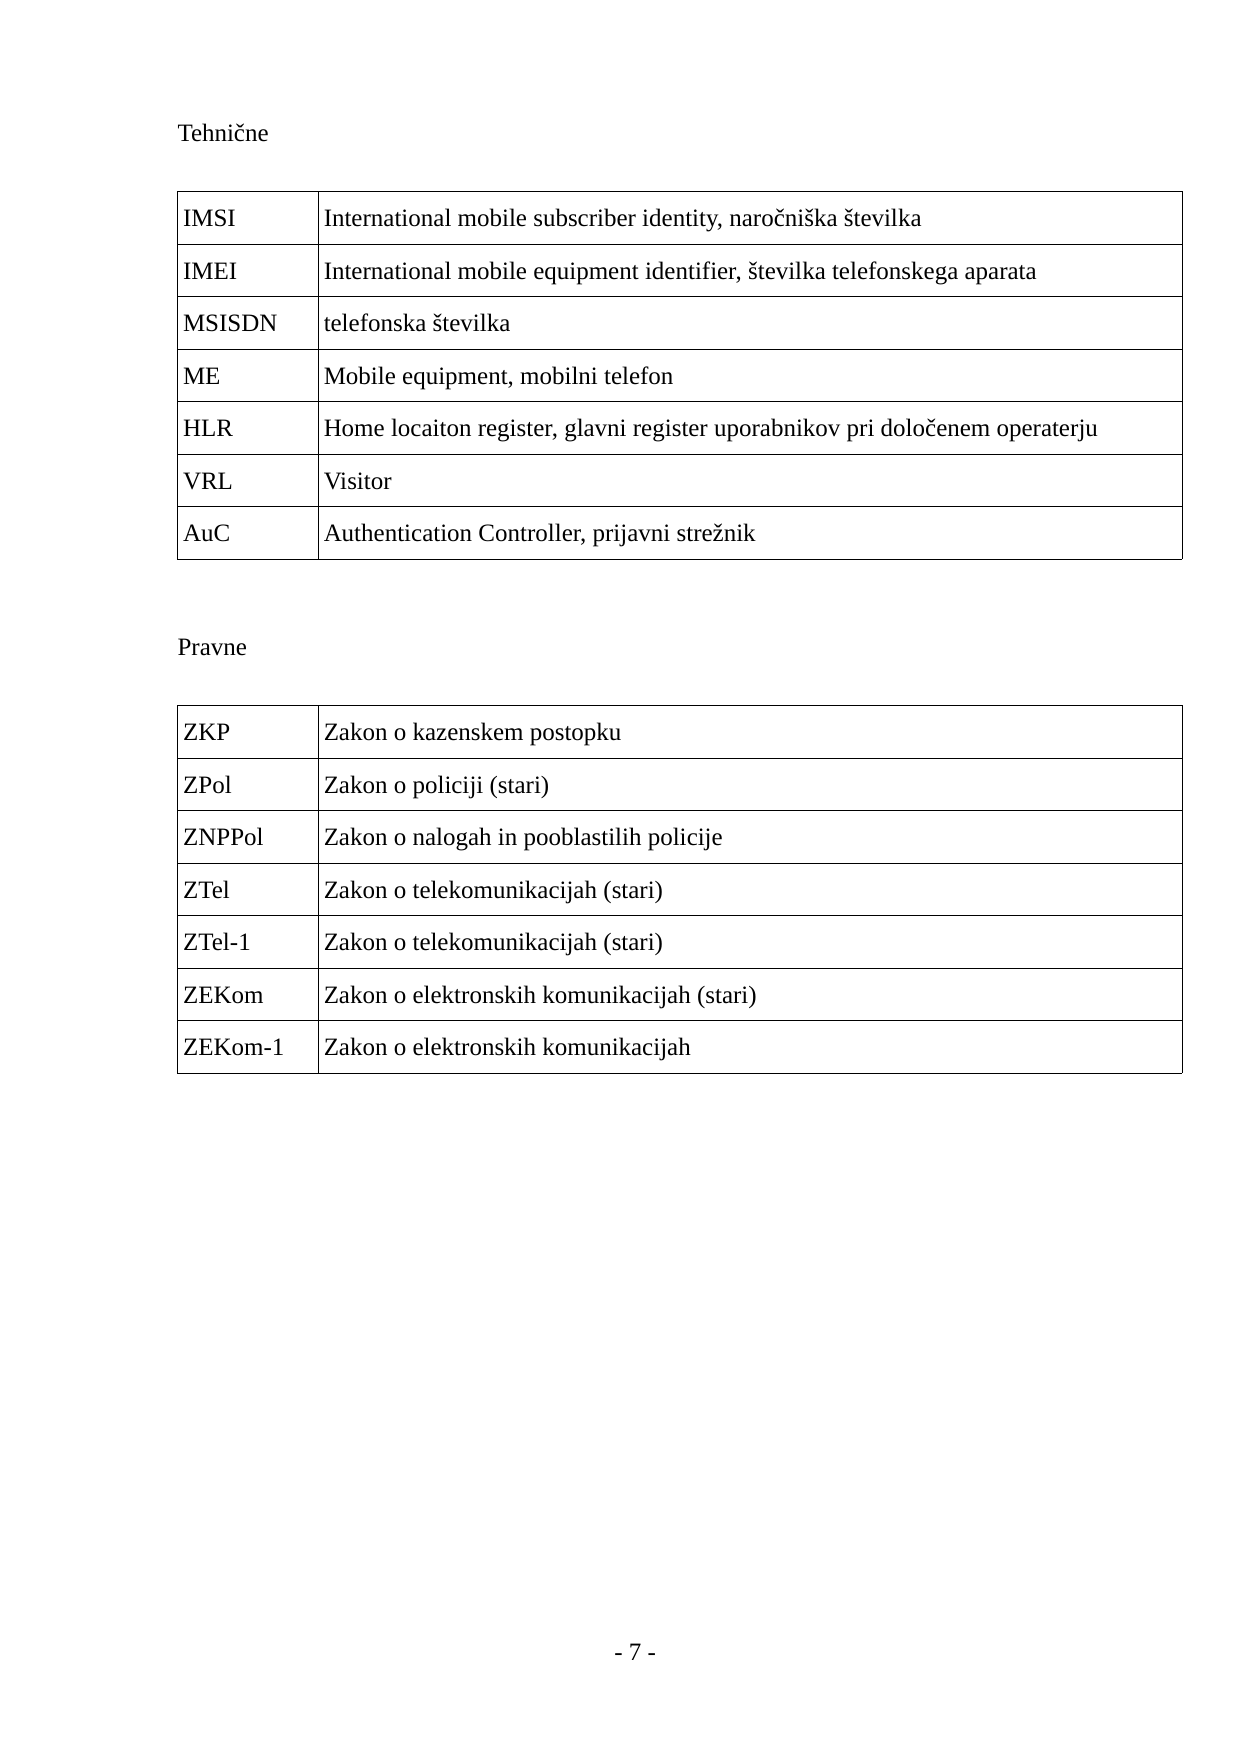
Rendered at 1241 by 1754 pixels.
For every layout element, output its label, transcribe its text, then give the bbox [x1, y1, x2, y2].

table_cell Zakon o nalogah in pooblastilih policije [319, 811, 1182, 863]
text Tehnične [177, 118, 1093, 147]
table_cell Visitor [319, 455, 1182, 506]
table_cell International mobile equipment identifier, številka telefonskega aparata [319, 245, 1182, 296]
table_header IMSI [178, 192, 318, 244]
table_cell Zakon o telekomunikacijah (stari) [319, 864, 1182, 915]
table_cell VRL [178, 455, 318, 506]
table_header ZKP [178, 706, 318, 758]
table_cell HLR [178, 402, 318, 454]
table_cell Mobile equipment, mobilni telefon [319, 350, 1182, 401]
table_cell ZEKom-1 [178, 1021, 318, 1073]
table_cell AuC [178, 507, 318, 559]
table_cell ZTel-1 [178, 916, 318, 968]
table_cell ZNPPol [178, 811, 318, 863]
table_cell ZTel [178, 864, 318, 915]
table_cell Authentication Controller, prijavni strežnik [319, 507, 1182, 559]
table_header International mobile subscriber identity, naročniška številka [319, 192, 1182, 244]
table_cell telefonska številka [319, 297, 1182, 349]
table_cell Zakon o elektronskih komunikacijah [319, 1021, 1182, 1073]
table_cell MSISDN [178, 297, 318, 349]
text Pravne [177, 632, 1093, 661]
table_cell ZPol [178, 759, 318, 810]
table_cell Zakon o policiji (stari) [319, 759, 1182, 810]
table_header Zakon o kazenskem postopku [319, 706, 1182, 758]
table_cell Zakon o elektronskih komunikacijah (stari) [319, 969, 1182, 1020]
table_cell IMEI [178, 245, 318, 296]
table_cell ME [178, 350, 318, 401]
table_cell Zakon o telekomunikacijah (stari) [319, 916, 1182, 968]
table_cell Home locaiton register, glavni register uporabnikov pri določenem operaterju [319, 402, 1182, 454]
table_cell ZEKom [178, 969, 318, 1020]
